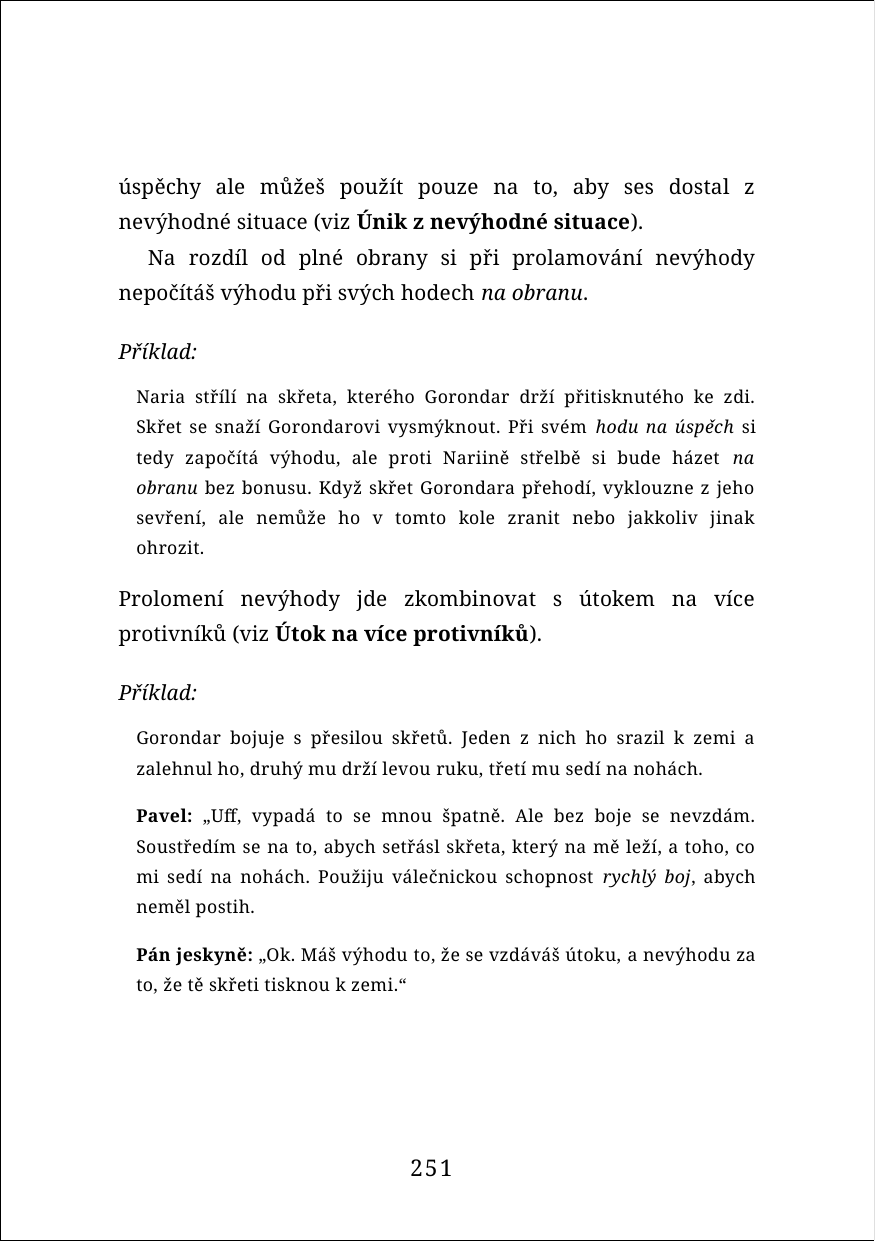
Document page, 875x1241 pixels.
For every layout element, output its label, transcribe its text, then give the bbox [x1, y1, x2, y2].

text Prolomení nevýhody jde zkombinovat s útokem na více protivníků (viz Útok na více protivníků). [118, 584, 756, 648]
text Pavel: „Uff, vypadá to se mnou špatně. Ale bez boje se nevzdám. Soustředím se na to, abych setřásl skřeta, který na mě leží, a toho, co mi sedí na nohách. Použiju válečnickou schopnost rychlý boj, abych neměl postih. [136, 804, 756, 919]
text Příklad: [118, 678, 756, 707]
text Pán jeskyně: „Ok. Máš výhodu to, že se vzdáváš útoku, a nevýhodu za to, že tě skřeti tisknou k zemi.“ [136, 942, 756, 997]
text Příklad: [118, 337, 756, 366]
text Gorondar bojuje s přesilou skřetů. Jeden z nich ho srazil k zemi a zalehnul ho, druhý mu drží levou ruku, třetí mu sedí na nohách. [136, 726, 756, 780]
text úspěchy ale můžeš použít pouze na to, aby ses dostal z nevýhodné situace (viz Únik z nevýhodné situace). Na rozdíl od plné obrany si při prolamování nevýhody nepočítáš výhodu při svých hodech na obranu. [118, 172, 756, 307]
text Naria střílí na skřeta, kterého Gorondar drží přitisknutého ke zdi. Skřet se snaží Gorondarovi vysmýknout. Při svém hodu na úspěch si tedy započítá výhodu, ale proti Nariině střelbě si bude házet na obranu bez bonusu. Když skřet Gorondara přehodí, vyklouzne z jeho sevření, ale nemůže ho v tomto kole zranit nebo jakkoliv jinak ohrozit. [136, 385, 756, 560]
